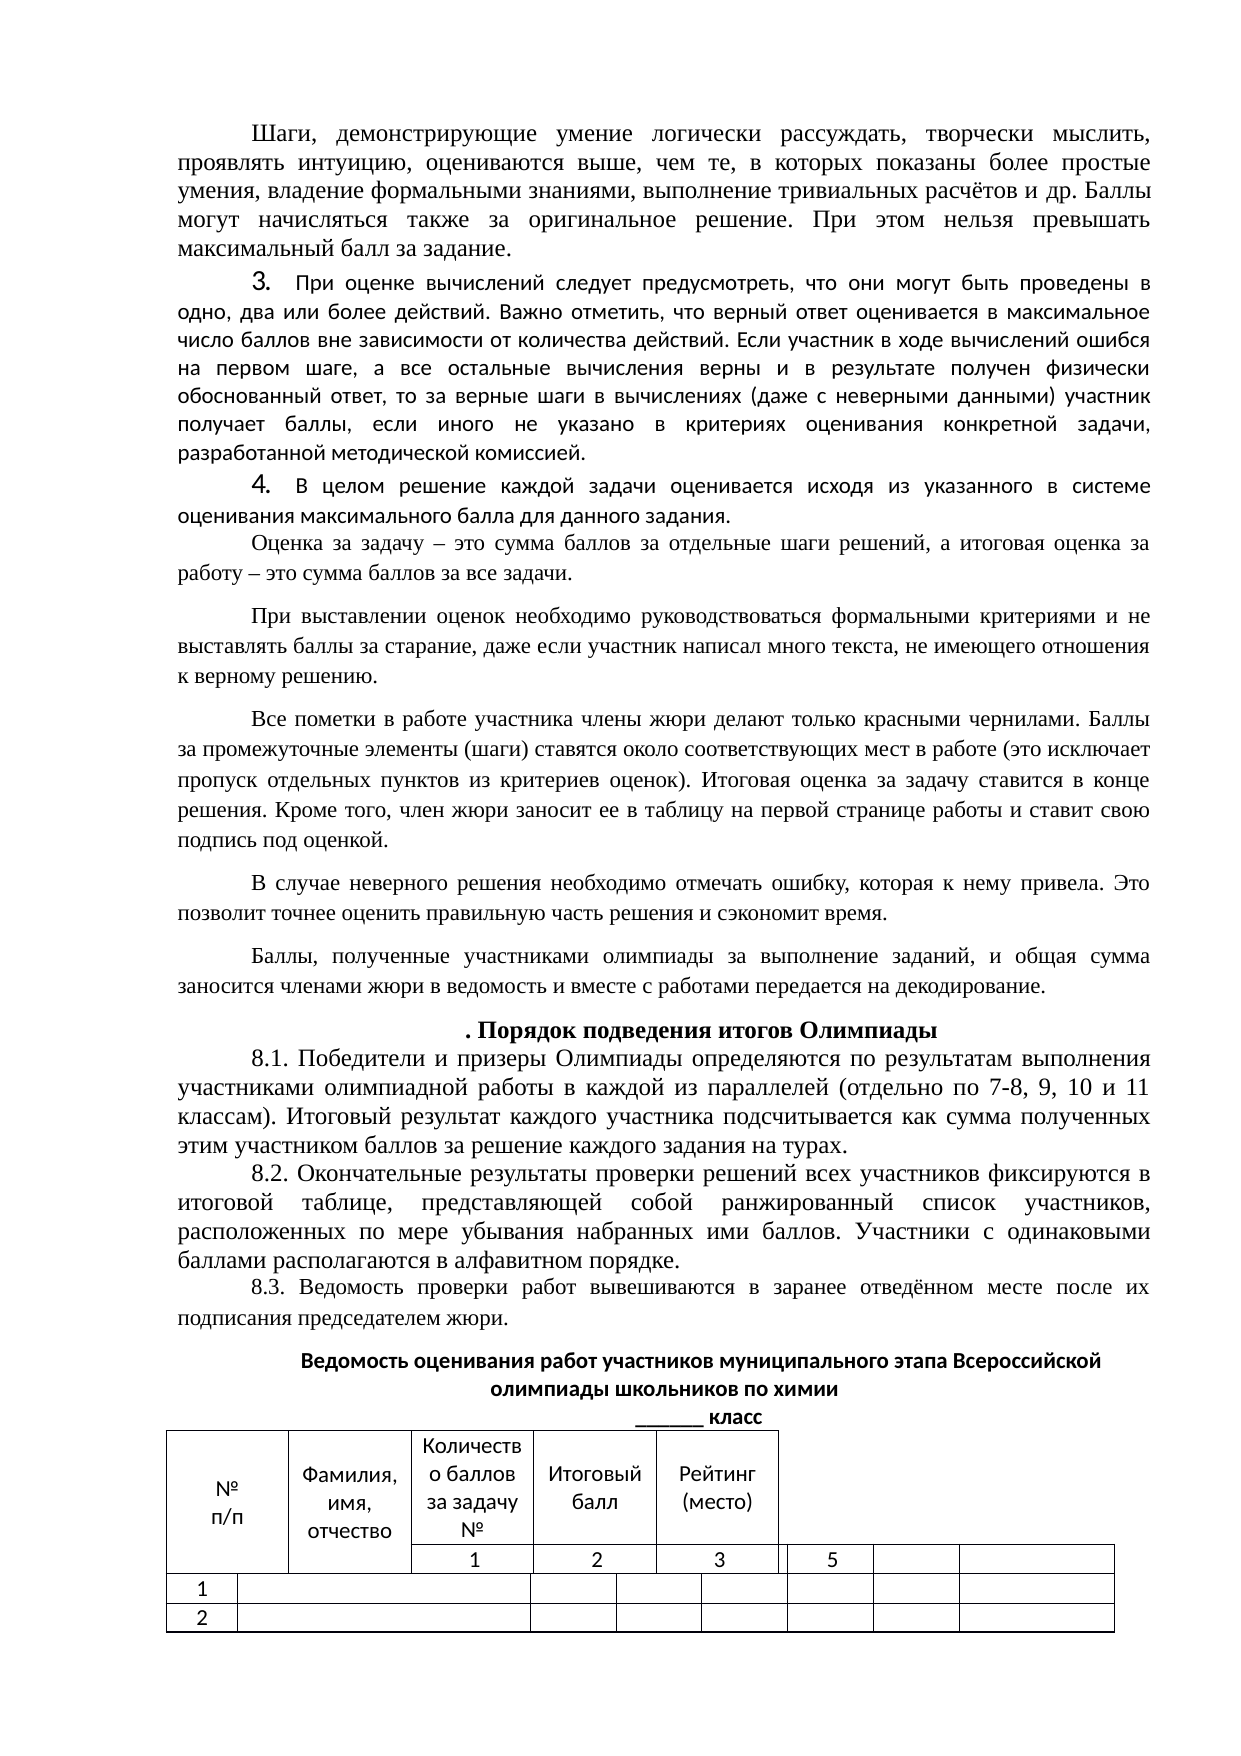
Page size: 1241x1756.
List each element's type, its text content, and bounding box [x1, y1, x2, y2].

table_cell [617, 1574, 701, 1602]
list При оценке вычислений следует предусмотреть, что они могут быть проведены в одно, два или более действий. Важно отметить, что верный ответ оценивается в максимальное число баллов вне зависимости от количества действий. Если участник в ходе вычислений ошибся на первом шаге, а все остальные вычисления верны и в результате получен физически обоснованный ответ, то за верные шаги в вычислениях (даже с неверными данными) участник получает баллы, если иного не указано в критериях оценивания конкретной задачи, разработанной методической комиссией. [177, 262, 1152, 466]
table_header Рейтинг (место) [657, 1431, 778, 1543]
text Баллы, полученные участниками олимпиады за выполнение заданий, и общая сумма заносится членами жюри в ведомость и вместе с работами передается на декодирование. [177, 942, 1152, 998]
table_header Итоговый балл [534, 1431, 656, 1543]
table_header Количество баллов за задачу № [412, 1431, 533, 1543]
table_cell [960, 1574, 1114, 1602]
table_cell [960, 1604, 1114, 1631]
table_cell 2 [534, 1545, 656, 1573]
table_cell [617, 1604, 701, 1631]
text 8.2. Окончательные результаты проверки решений всех участников фиксируются в итоговой таблице, представляющей собой ранжированный список участников, расположенных по мере убывания набранных ими баллов. Участники с одинаковыми баллами располагаются в алфавитном порядке. [177, 1158, 1152, 1273]
table_cell [874, 1545, 959, 1573]
text Шаги, демонстрирующие умение логически рассуждать, творчески мыслить, проявлять интуицию, оцениваются выше, чем те, в которых показаны более простые умения, владение формальными знаниями, выполнение тривиальных расчётов и др. Баллы могут начисляться также за оригинальное решение. При этом нельзя превышать максимальный балл за задание. [177, 118, 1152, 262]
list Ведомость оценивания работ участников муниципального этапа Всероссийской олимпиады школьников по химии [177, 1346, 1152, 1402]
text . Порядок подведения итогов Олимпиады [177, 1015, 1152, 1043]
table_cell [788, 1574, 873, 1602]
table_cell [702, 1604, 787, 1631]
table_cell [531, 1574, 616, 1602]
table_header Фамилия, имя, отчество [289, 1431, 411, 1573]
table_cell [238, 1604, 530, 1631]
table_cell [788, 1604, 873, 1631]
text 8.1. Победители и призеры Олимпиады определяются по результатам выполнения участниками олимпиадной работы в каждой из параллелей (отдельно по 7-8, 9, 10 и 11 классам). Итоговый результат каждого участника подсчитывается как сумма полученных этим участником баллов за решение каждого задания на турах. [177, 1043, 1152, 1158]
table_cell 2 [167, 1604, 237, 1631]
text При выставлении оценок необходимо руководствоваться формальными критериями и не выставлять баллы за старание, даже если участник написал много текста, не имеющего отношения к верному решению. [177, 602, 1152, 689]
table_cell [874, 1604, 959, 1631]
list В целом решение каждой задачи оценивается исходя из указанного в системе оценивания максимального балла для данного задания. [177, 466, 1152, 529]
table_cell 3 [657, 1545, 778, 1573]
table_cell [238, 1574, 530, 1602]
list ______ класс [177, 1402, 1152, 1430]
text 8.3. Ведомость проверки работ вывешиваются в заранее отведённом месте после их подписания председателем жюри. [177, 1273, 1152, 1330]
table_cell 5 [788, 1545, 873, 1573]
text Оценка за задачу – это сумма баллов за отдельные шаги решений, а итоговая оценка за работу – это сумма баллов за все задачи. [177, 529, 1152, 586]
table_cell [531, 1604, 616, 1631]
table_cell 1 [167, 1574, 237, 1602]
table_cell 1 [412, 1545, 533, 1573]
table_header № п/п [167, 1431, 288, 1573]
table_cell [960, 1545, 1114, 1573]
text Все пометки в работе участника члены жюри делают только красными чернилами. Баллы за промежуточные элементы (шаги) ставятся около соответствующих мест в работе (это исключает пропуск отдельных пунктов из критериев оценок). Итоговая оценка за задачу ставится в конце решения. Кроме того, член жюри заносит ее в таблицу на первой странице работы и ставит свою подпись под оценкой. [177, 705, 1152, 852]
table_cell [874, 1574, 959, 1602]
table_cell 4 [779, 1545, 787, 1573]
table_cell [702, 1574, 787, 1602]
text В случае неверного решения необходимо отмечать ошибку, которая к нему привела. Это позволит точнее оценить правильную часть решения и сэкономит время. [177, 869, 1152, 925]
